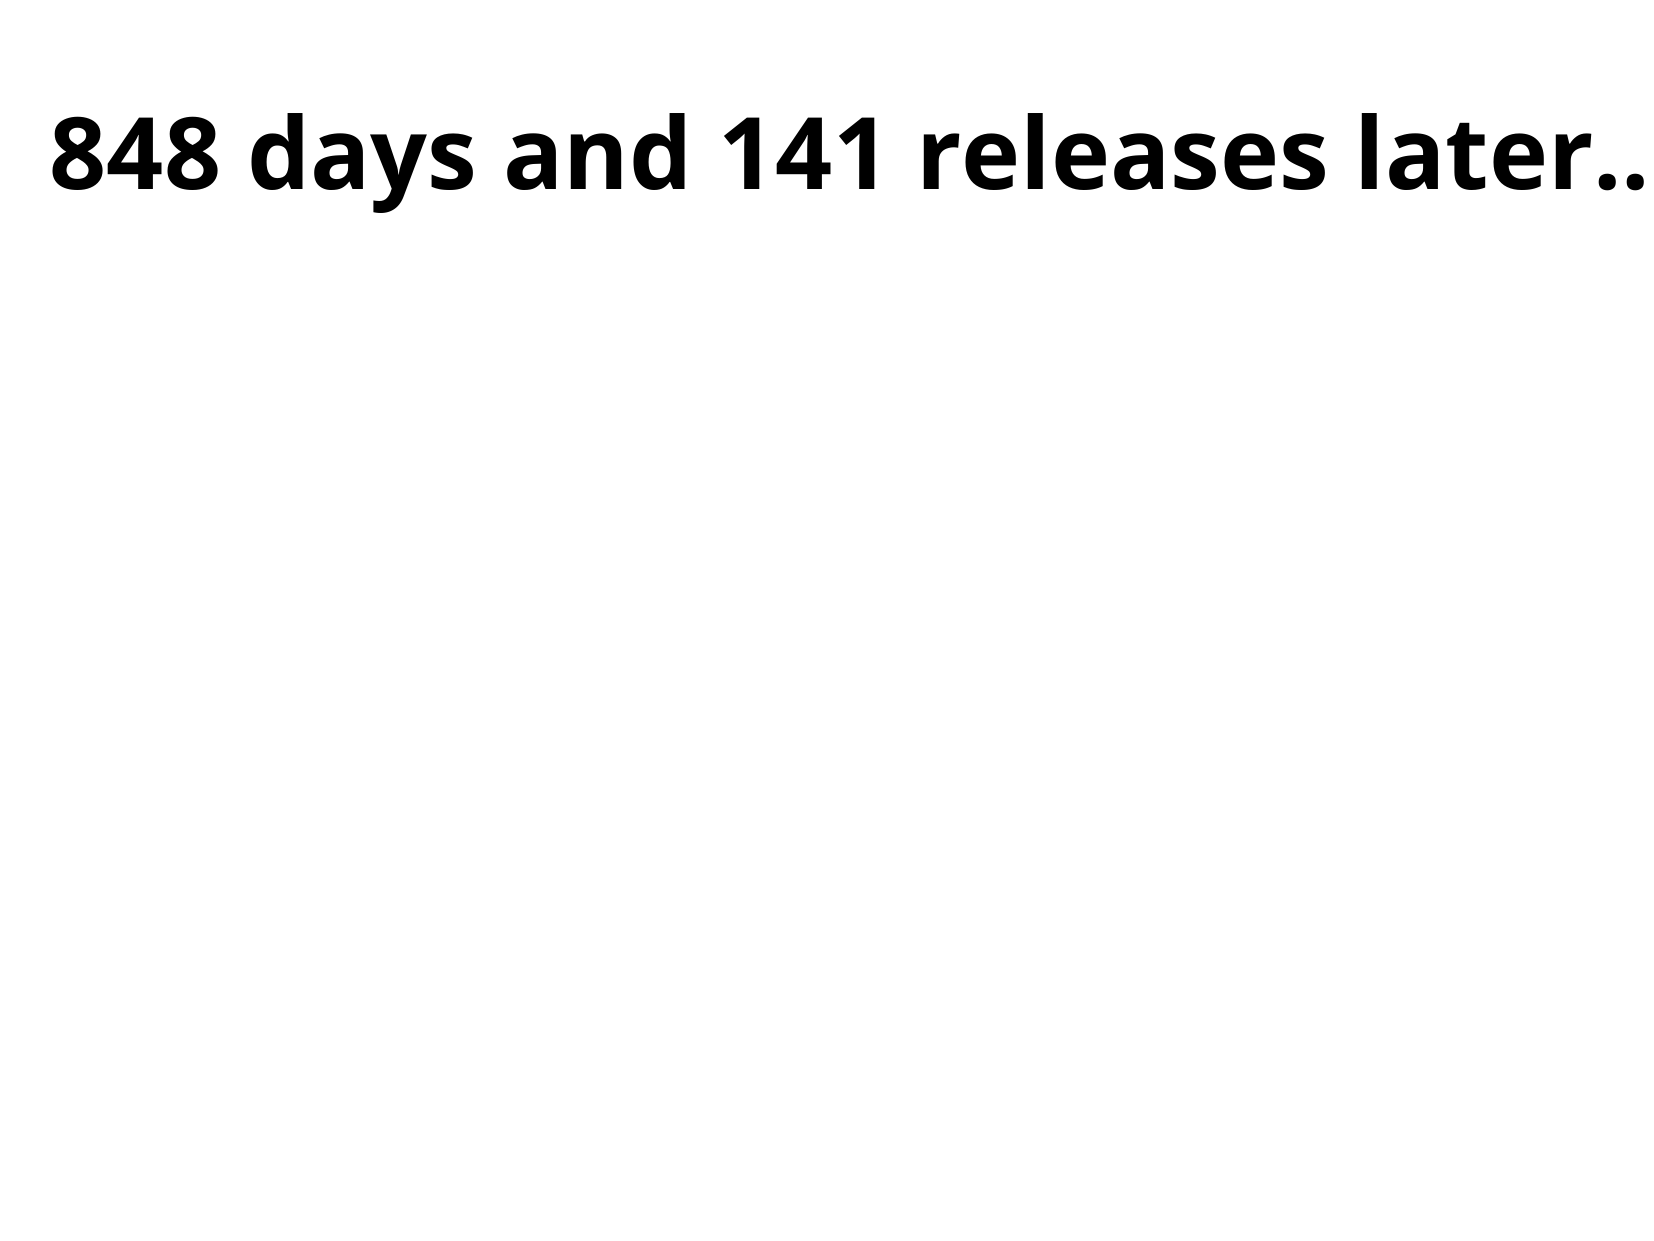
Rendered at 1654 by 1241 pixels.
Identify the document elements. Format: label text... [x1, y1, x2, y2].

text_box 848 days and 141 releases later... [34, 75, 1619, 211]
